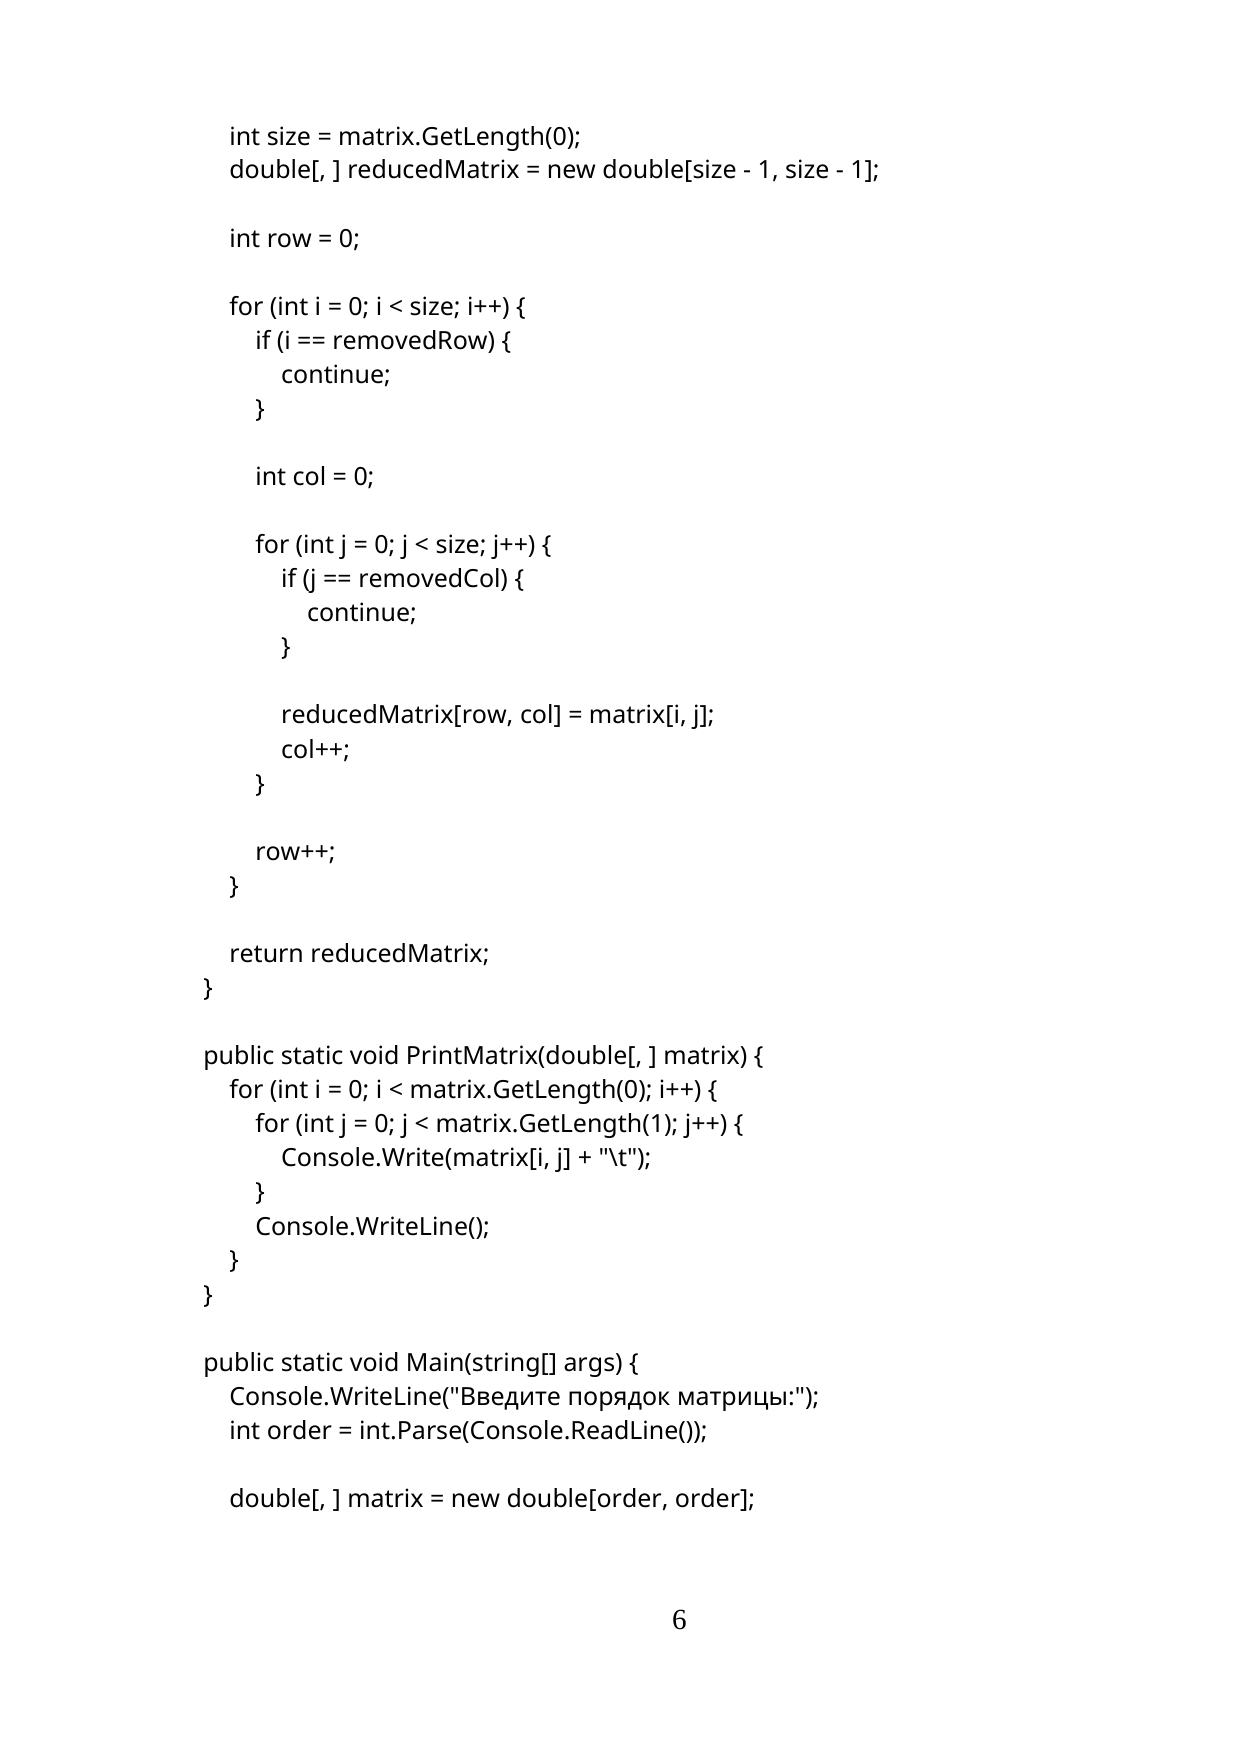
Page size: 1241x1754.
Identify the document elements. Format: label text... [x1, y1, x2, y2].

text } [177, 1242, 1181, 1276]
text } [177, 1276, 1181, 1310]
text double[, ] reducedMatrix = new double[size - 1, size - 1]; [177, 152, 1181, 186]
text } [177, 391, 1181, 425]
text int row = 0; [177, 220, 1181, 254]
text public static void PrintMatrix(double[, ] matrix) { [177, 1038, 1181, 1072]
text continue; [177, 595, 1181, 629]
text for (int i = 0; i < matrix.GetLength(0); i++) { [177, 1072, 1181, 1106]
text } [177, 765, 1181, 799]
text reducedMatrix[row, col] = matrix[i, j]; [177, 697, 1181, 731]
text return reducedMatrix; [177, 936, 1181, 970]
text if (i == removedRow) { [177, 322, 1181, 357]
text } [177, 867, 1181, 902]
text continue; [177, 357, 1181, 391]
text Console.WriteLine(); [177, 1208, 1181, 1242]
text int order = int.Parse(Console.ReadLine()); [177, 1412, 1181, 1447]
text for (int i = 0; i < size; i++) { [177, 288, 1181, 322]
text double[, ] matrix = new double[order, order]; [177, 1481, 1181, 1515]
text public static void Main(string[] args) { [177, 1344, 1181, 1378]
text } [177, 629, 1181, 663]
text Console.Write(matrix[i, j] + "\t"); [177, 1140, 1181, 1174]
text } [177, 970, 1181, 1004]
text int col = 0; [177, 459, 1181, 493]
text } [177, 1174, 1181, 1208]
text for (int j = 0; j < size; j++) { [177, 527, 1181, 561]
text col++; [177, 731, 1181, 765]
text int size = matrix.GetLength(0); [177, 118, 1181, 152]
text for (int j = 0; j < matrix.GetLength(1); j++) { [177, 1106, 1181, 1140]
text Console.WriteLine("Введите порядок матрицы:"); [177, 1378, 1181, 1412]
text row++; [177, 833, 1181, 867]
text if (j == removedCol) { [177, 561, 1181, 595]
